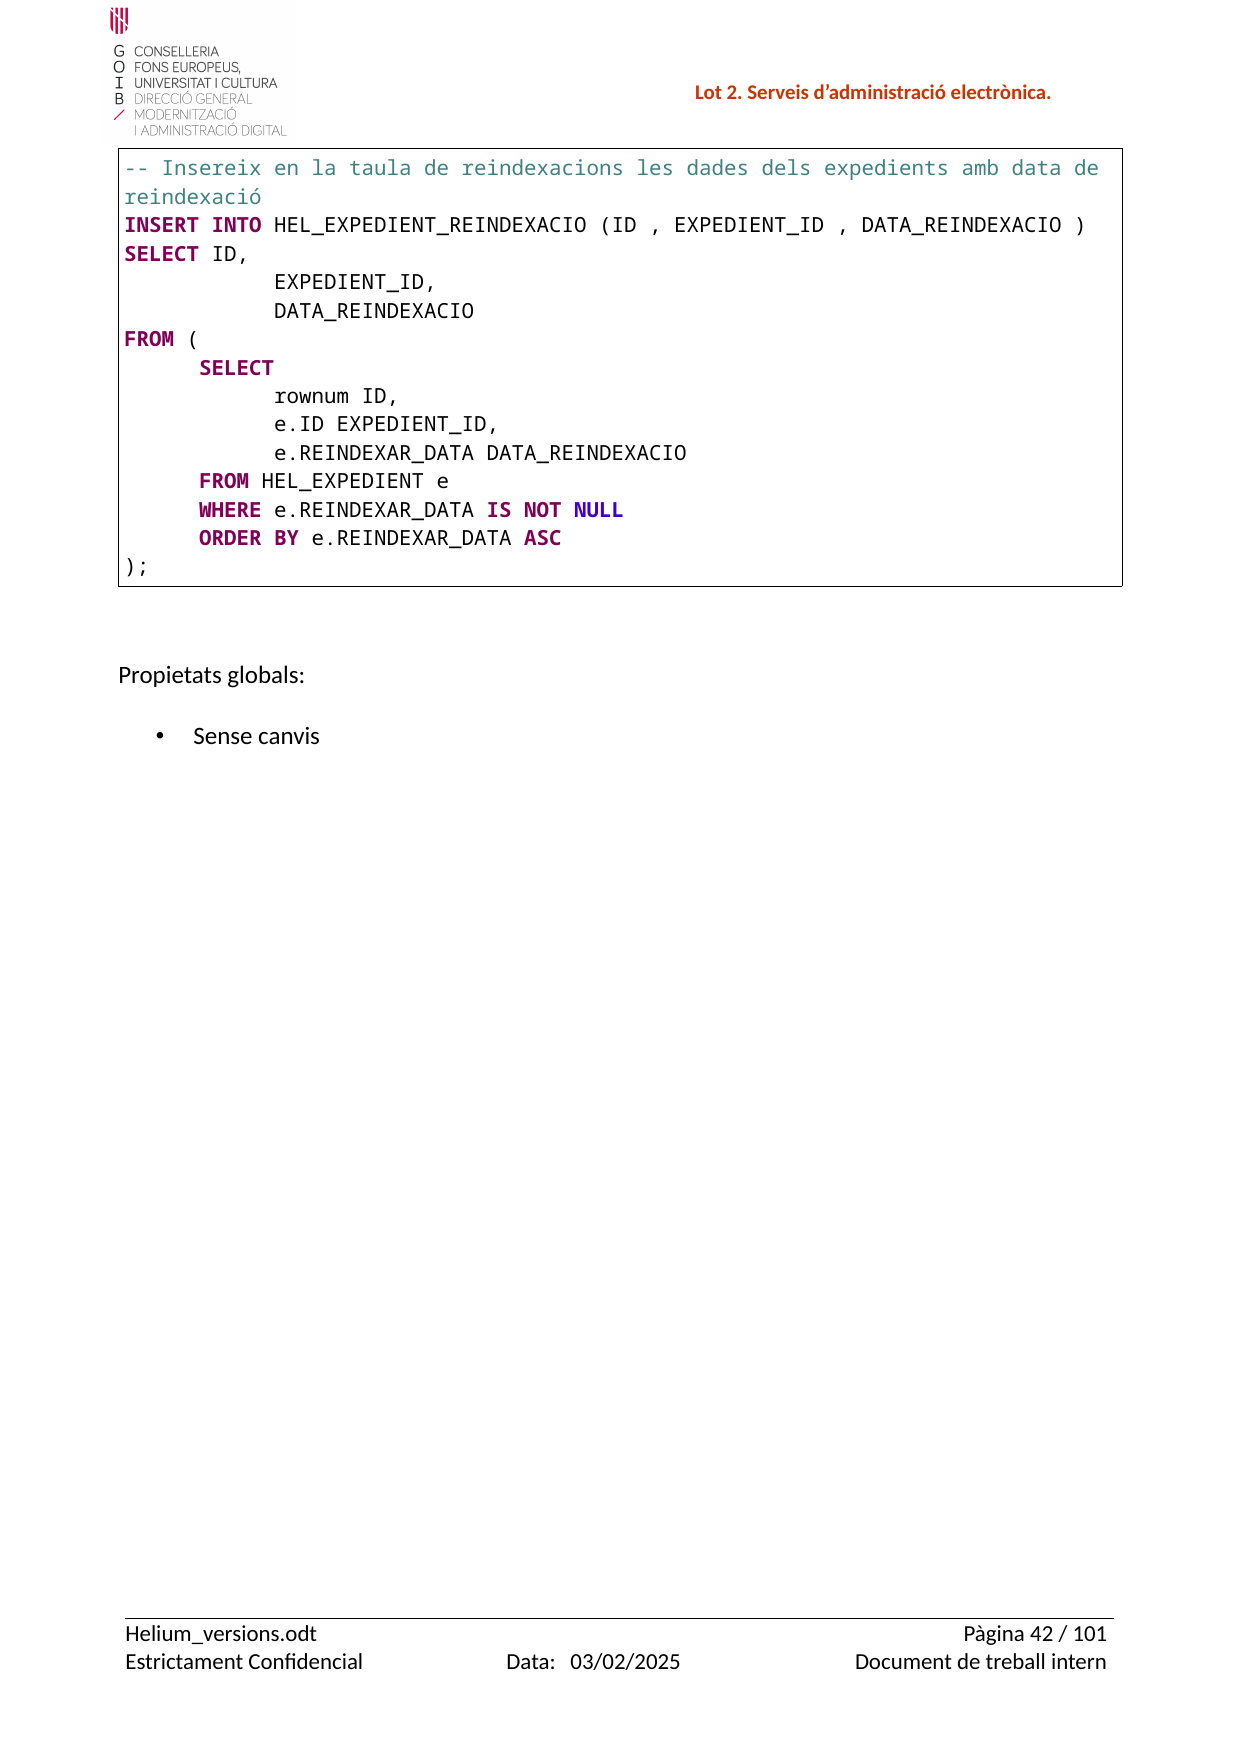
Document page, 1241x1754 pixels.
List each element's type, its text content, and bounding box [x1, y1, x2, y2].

list Sense canvis [156, 720, 1122, 750]
picture [100, 0, 297, 144]
table_header -- Insereix en la taula de reindexacions les dades dels expedients amb data de reindexació INSERT INTO HEL_EXPEDIENT_REINDEXACIO (ID , EXPEDIENT_ID , DATA_REINDEXACIO ) SELECT ID, EXPEDIENT_ID, DATA_REINDEXACIO FROM ( SELECT rownum ID, e.ID EXPEDIENT_ID, e.REINDEXAR_DATA DATA_REINDEXACIO FROM HEL_EXPEDIENT e WHERE e.REINDEXAR_DATA IS NOT NULL ORDER BY e.REINDEXAR_DATA ASC ); [119, 149, 1122, 586]
text Propietats globals: [118, 659, 1122, 689]
